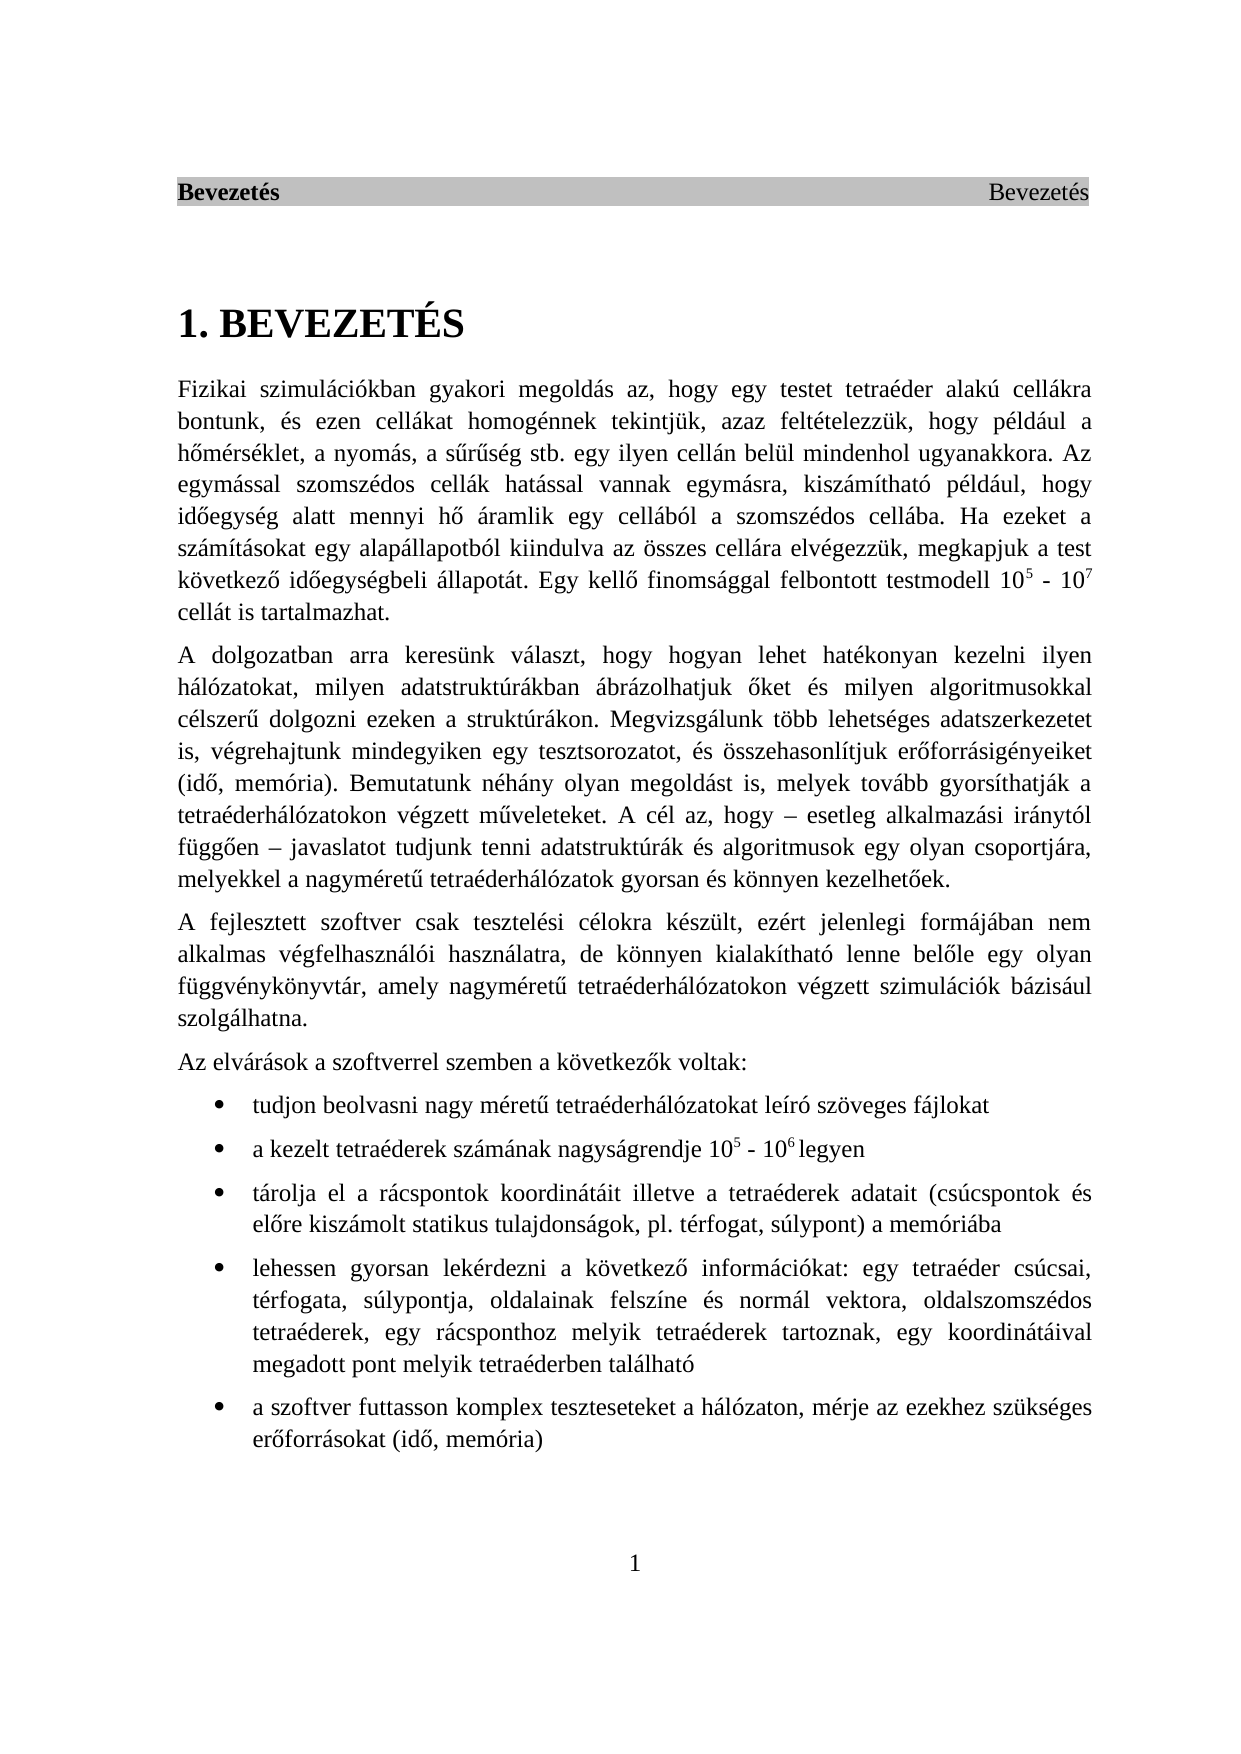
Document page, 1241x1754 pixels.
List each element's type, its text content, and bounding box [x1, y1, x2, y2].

list lehessen gyorsan lekérdezni a következő információkat: egy tetraéder csúcsai, térfogata, súlypontja, oldalainak felszíne és normál vektora, oldalszomszédos tetraéderek, egy rácsponthoz melyik tetraéderek tartoznak, egy koordinátáival megadott pont melyik tetraéderben található [215, 1253, 1093, 1378]
text A fejlesztett szoftver csak tesztelési célokra készült, ezért jelenlegi formájában nem alkalmas végfelhasználói használatra, de könnyen kialakítható lenne belőle egy olyan függvénykönyvtár, amely nagyméretű tetraéderhálózatokon végzett szimulációk bázisául szolgálhatna. [177, 907, 1093, 1032]
text Az elvárások a szoftverrel szemben a következők voltak: [177, 1046, 1093, 1076]
list a kezelt tetraéderek számának nagyságrendje 105 - 106 legyen [215, 1134, 1093, 1163]
text A dolgozatban arra keresünk választ, hogy hogyan lehet hatékonyan kezelni ilyen hálózatokat, milyen adatstruktúrákban ábrázolhatjuk őket és milyen algoritmusokkal célszerű dolgozni ezeken a struktúrákon. Megvizsgálunk több lehetséges adatszerkezetet is, végrehajtunk mindegyiken egy tesztsorozatot, és összehasonlítjuk erőforrásigényeiket (idő, memória). Bemutatunk néhány olyan megoldást is, melyek tovább gyorsíthatják a tetraéderhálózatokon végzett műveleteket. A cél az, hogy – esetleg alkalmazási iránytól függően – javaslatot tudjunk tenni adatstruktúrák és algoritmusok egy olyan csoportjára, melyekkel a nagyméretű tetraéderhálózatok gyorsan és könnyen kezelhetőek. [177, 640, 1093, 893]
list a szoftver futtasson komplex teszteseteket a hálózaton, mérje az ezekhez szükséges erőforrásokat (idő, memória) [215, 1392, 1093, 1453]
subtitle Bevezetés [177, 298, 1093, 346]
list tudjon beolvasni nagy méretű tetraéderhálózatokat leíró szöveges fájlokat [215, 1090, 1093, 1119]
list tárolja el a rácspontok koordinátáit illetve a tetraéderek adatait (csúcspontok és előre kiszámolt statikus tulajdonságok, pl. térfogat, súlypont) a memóriába [215, 1177, 1093, 1238]
text Fizikai szimulációkban gyakori megoldás az, hogy egy testet tetraéder alakú cellákra bontunk, és ezen cellákat homogénnek tekintjük, azaz feltételezzük, hogy például a hőmérséklet, a nyomás, a sűrűség stb. egy ilyen cellán belül mindenhol ugyanakkora. Az egymással szomszédos cellák hatással vannak egymásra, kiszámítható például, hogy időegység alatt mennyi hő áramlik egy cellából a szomszédos cellába. Ha ezeket a számításokat egy alapállapotból kiindulva az összes cellára elvégezzük, megkapjuk a test következő időegységbeli állapotát. Egy kellő finomsággal felbontott testmodell 105 - 107 cellát is tartalmazhat. [177, 374, 1093, 626]
